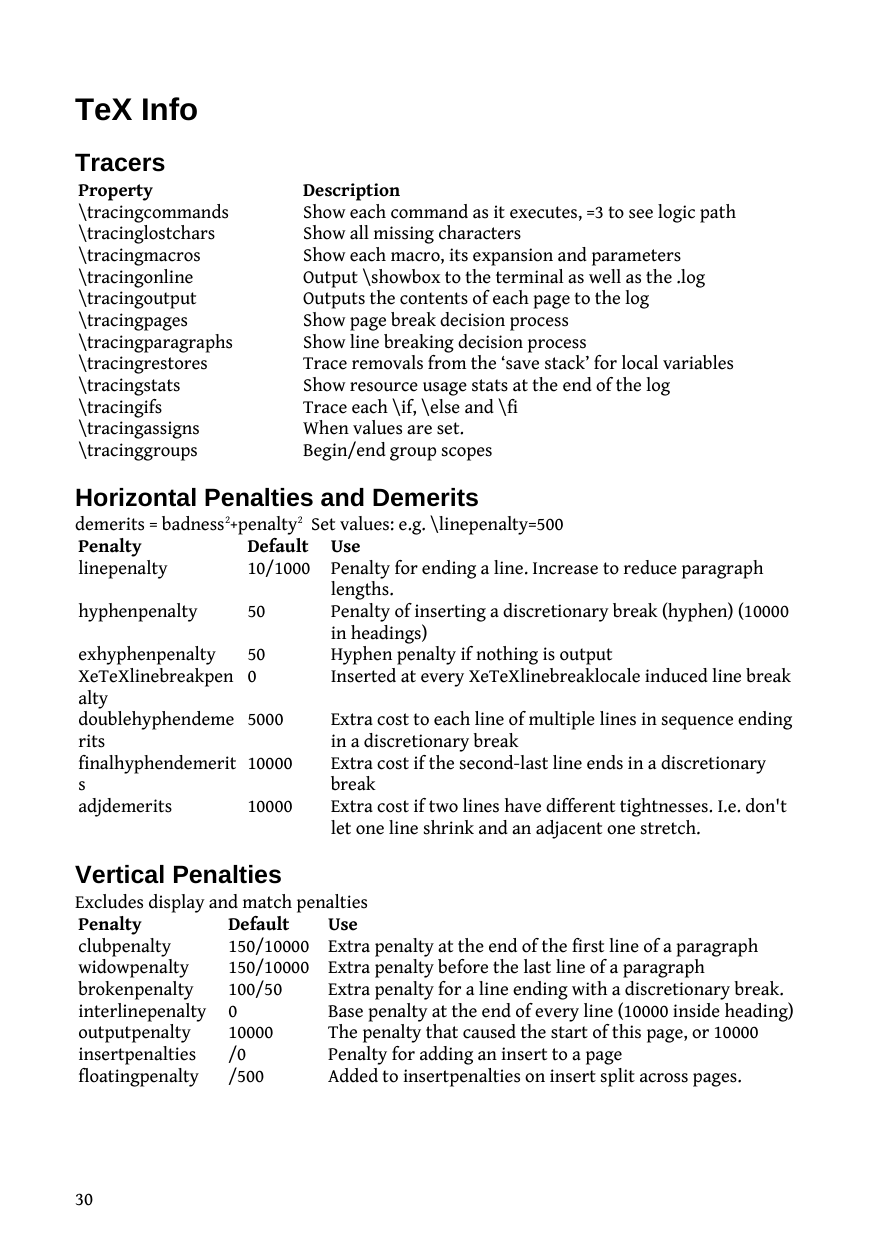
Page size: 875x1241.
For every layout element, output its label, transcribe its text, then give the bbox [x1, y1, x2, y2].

table_cell Penalty for adding an insert to a page [325, 1044, 816, 1066]
table_cell floatingpenalty [75, 1066, 225, 1087]
subtitle Tracers [75, 148, 799, 177]
table_cell Begin/end group scopes [300, 440, 796, 462]
table_cell Trace each \if, \else and \fi [300, 397, 796, 418]
table_cell Extra cost to each line of multiple lines in sequence ending in a discretionary break [328, 710, 796, 753]
table_cell insertpenalties [75, 1044, 225, 1066]
table_header Property [75, 180, 300, 202]
table_header Description [300, 180, 796, 202]
table_cell widowpenalty [75, 957, 225, 979]
table_cell outputpenalty [75, 1022, 225, 1044]
table_header Default [244, 536, 328, 558]
table_cell Hyphen penalty if nothing is output [328, 645, 796, 666]
table_cell finalhyphendemerits [75, 753, 244, 796]
table_header Use [328, 536, 796, 558]
table_cell Trace removals from the ‘save stack’ for local variables [300, 353, 796, 375]
table_cell \tracingifs [75, 397, 300, 418]
table_cell doublehyphendemerits [75, 710, 244, 753]
table_cell \tracingparagraphs [75, 332, 300, 353]
table_cell 10000 [244, 796, 328, 839]
table_cell Show page break decision process [300, 310, 796, 332]
table_header Penalty [75, 536, 244, 558]
table_cell Show each macro, its expansion and parameters [300, 245, 796, 267]
table_cell Show resource usage stats at the end of the log [300, 375, 796, 397]
table_cell Extra penalty at the end of the first line of a paragraph [325, 936, 816, 957]
text demerits = badness2+penalty2 Set values: e.g. \linepenalty=500 [75, 514, 799, 536]
table_cell brokenpenalty [75, 979, 225, 1001]
table_cell Extra cost if two lines have different tightnesses. I.e. don't let one line shrink and an adjacent one stretch. [328, 796, 796, 839]
table_cell /500 [225, 1066, 325, 1087]
table_cell \tracingoutput [75, 288, 300, 310]
table_cell Output \showbox to the terminal as well as the .log [300, 267, 796, 288]
table_header Default [225, 914, 325, 936]
subtitle Vertical Penalties [75, 860, 799, 889]
table_cell 50 [244, 645, 328, 666]
table_cell adjdemerits [75, 796, 244, 839]
table_cell Inserted at every XeTeXlinebreaklocale induced line break [328, 666, 796, 709]
table_cell \tracingpages [75, 310, 300, 332]
table_cell \tracingmacros [75, 245, 300, 267]
table_cell Show all missing characters [300, 223, 796, 245]
table_cell Extra penalty for a line ending with a discretionary break. [325, 979, 816, 1001]
table_cell XeTeXlinebreakpenalty [75, 666, 244, 709]
table_cell \tracingcommands [75, 202, 300, 223]
table_cell \tracingonline [75, 267, 300, 288]
table_header Use [325, 914, 816, 936]
table_cell Base penalty at the end of every line (10000 inside heading) [325, 1001, 816, 1022]
table_cell 5000 [244, 710, 328, 753]
table_cell Penalty for ending a line. Increase to reduce paragraph lengths. [328, 558, 796, 601]
table_cell Show each command as it executes, =3 to see logic path [300, 202, 796, 223]
table_cell 10/1000 [244, 558, 328, 601]
table_cell hyphenpenalty [75, 601, 244, 644]
table_cell Extra penalty before the last line of a paragraph [325, 957, 816, 979]
table_cell 0 [225, 1001, 325, 1022]
table_cell Extra cost if the second-last line ends in a discretionary break [328, 753, 796, 796]
table_cell 50 [244, 601, 328, 644]
subtitle TeX Info [75, 91, 799, 127]
table_cell The penalty that caused the start of this page, or 10000 [325, 1022, 816, 1044]
table_cell \tracingrestores [75, 353, 300, 375]
table_cell Added to insertpenalties on insert split across pages. [325, 1066, 816, 1087]
table_cell 0 [244, 666, 328, 709]
table_cell 100/50 [225, 979, 325, 1001]
table_cell 150/10000 [225, 936, 325, 957]
list Excludes display and match penalties [75, 892, 799, 914]
table_cell \tracingassigns [75, 418, 300, 440]
table_cell /0 [225, 1044, 325, 1066]
subtitle Horizontal Penalties and Demerits [75, 482, 799, 511]
table_cell Show line breaking decision process [300, 332, 796, 353]
table_cell exhyphenpenalty [75, 645, 244, 666]
table_cell Penalty of inserting a discretionary break (hyphen) (10000 in headings) [328, 601, 796, 644]
table_cell 10000 [225, 1022, 325, 1044]
table_cell clubpenalty [75, 936, 225, 957]
table_cell 150/10000 [225, 957, 325, 979]
table_cell interlinepenalty [75, 1001, 225, 1022]
table_cell \tracingstats [75, 375, 300, 397]
table_cell 10000 [244, 753, 328, 796]
table_cell Outputs the contents of each page to the log [300, 288, 796, 310]
table_cell \tracinglostchars [75, 223, 300, 245]
table_cell linepenalty [75, 558, 244, 601]
table_header Penalty [75, 914, 225, 936]
table_cell \tracinggroups [75, 440, 300, 462]
table_cell When values are set. [300, 418, 796, 440]
